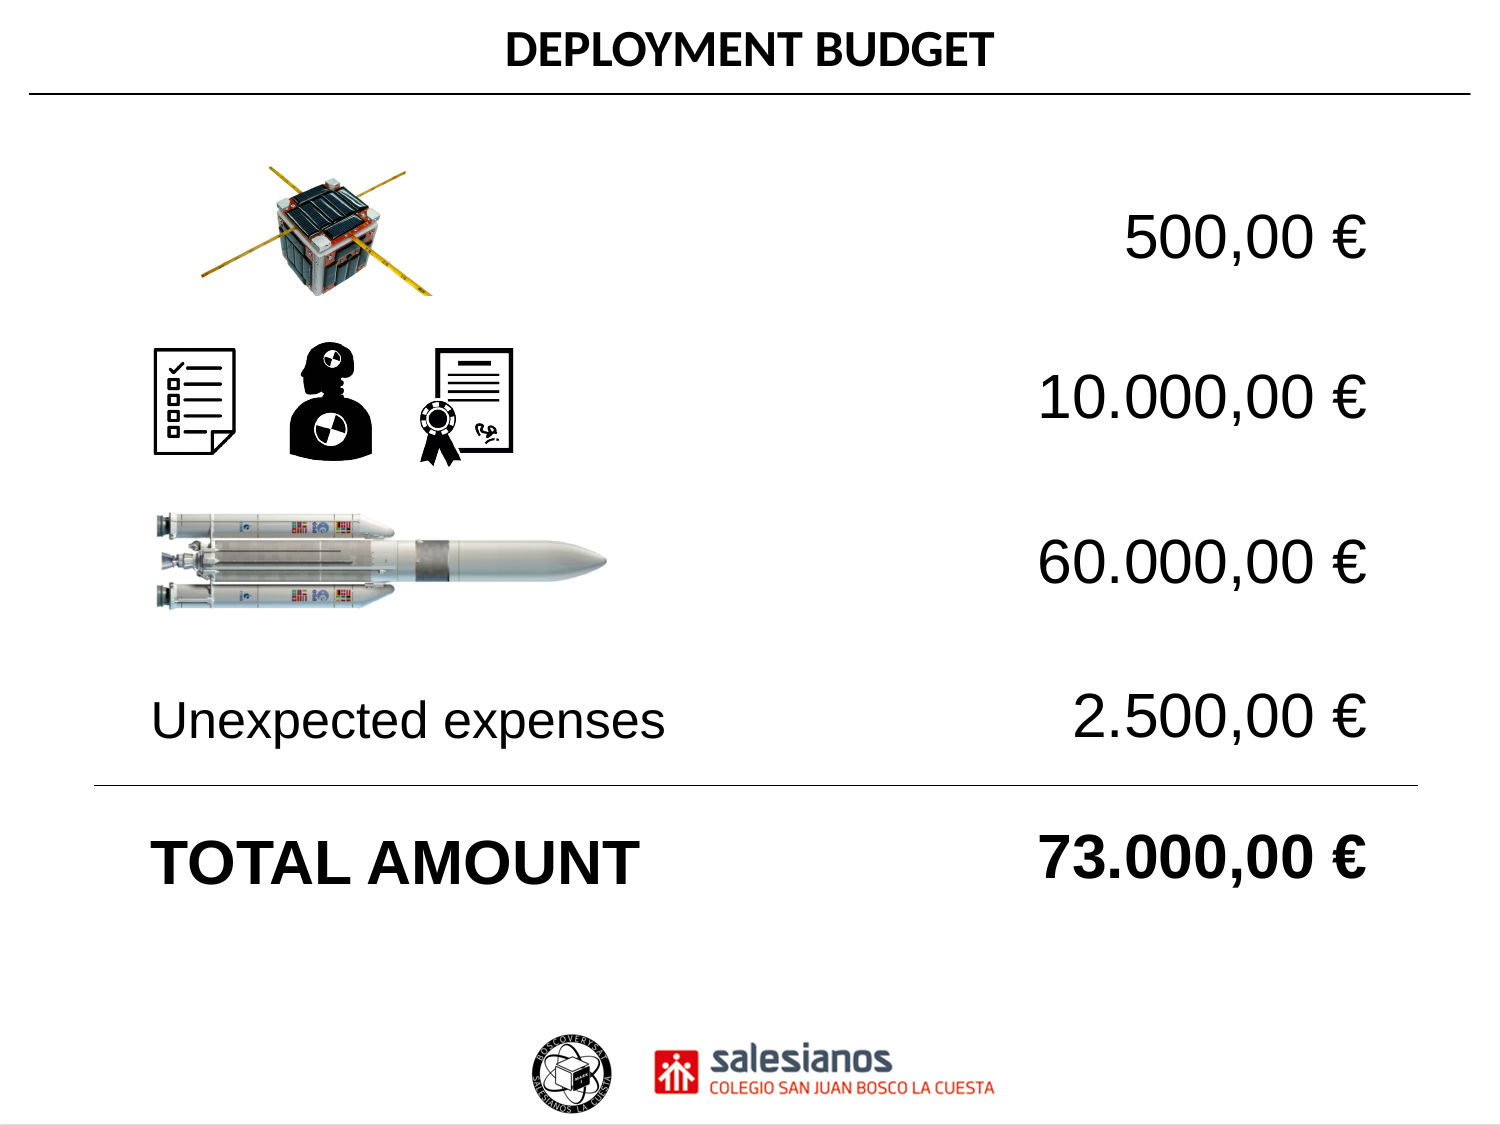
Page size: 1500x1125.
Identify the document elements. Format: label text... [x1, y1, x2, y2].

text_box TOTAL AMOUNT [135, 814, 845, 905]
text_box 2.500,00 € [673, 667, 1382, 758]
text_box 73.000,00 € [673, 809, 1382, 899]
text_box 10.000,00 € [673, 348, 1382, 439]
picture [0, 0, 1500, 1125]
text_box 60.000,00 € [673, 513, 1382, 604]
text_box DEPLOYMENT BUDGET [23, 7, 1477, 85]
text_box Unexpected expenses [135, 679, 845, 757]
text_box 500,00 € [673, 188, 1382, 279]
